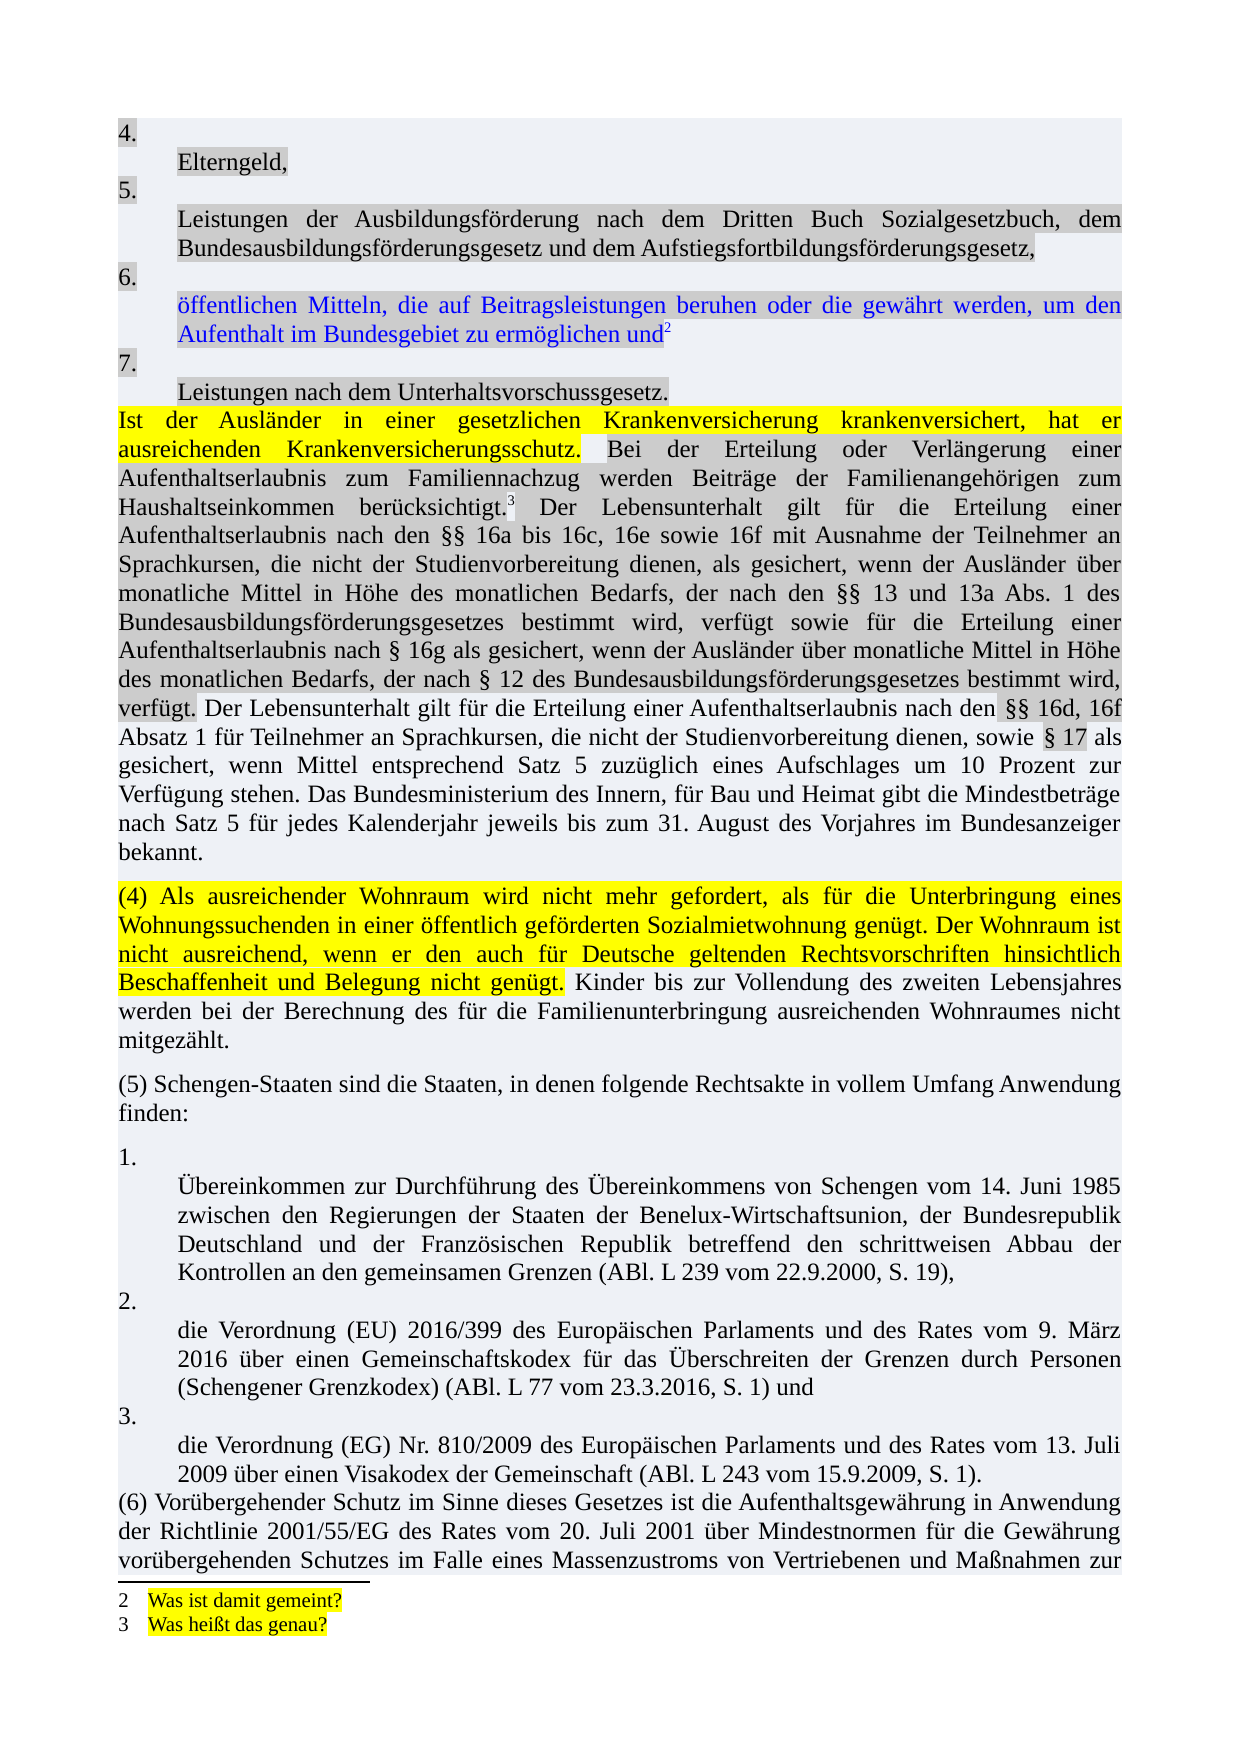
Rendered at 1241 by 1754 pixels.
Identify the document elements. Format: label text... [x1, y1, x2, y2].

list Übereinkommen zur Durchführung des Übereinkommens von Schengen vom 14. Juni 1985 zwischen den Regierungen der Staaten der Benelux-Wirtschaftsunion, der Bundesrepublik Deutschland und der Französischen Republik betreffend den schrittweisen Abbau der Kontrollen an den gemeinsamen Grenzen (ABl. L 239 vom 22.9.2000, S. 19), [177, 1171, 1122, 1286]
subtitle 1. [118, 1142, 1122, 1171]
list öffentlichen Mitteln, die auf Beitragsleistungen beruhen oder die gewährt werden, um den Aufenthalt im Bundesgebiet zu ermöglichen und [177, 291, 1122, 348]
text (6) Vorübergehender Schutz im Sinne dieses Gesetzes ist die Aufenthaltsgewährung in Anwendung der Richtlinie 2001/55/EG des Rates vom 20. Juli 2001 über Mindestnormen für die Gewährung vorübergehenden Schutzes im Falle eines Massenzustroms von Vertriebenen und Maßnahmen zur [118, 1487, 1122, 1574]
subtitle 5. [118, 176, 1122, 204]
text Was ist damit gemeint? [118, 1588, 1122, 1612]
list Leistungen nach dem Unterhaltsvorschussgesetz. [177, 377, 1122, 406]
text Was heißt das genau? [118, 1612, 1122, 1636]
subtitle 2. [118, 1286, 1122, 1315]
subtitle 3. [118, 1401, 1122, 1430]
list Leistungen der Ausbildungsförderung nach dem Dritten Buch Sozialgesetzbuch, dem Bundesausbildungsförderungsgesetz und dem Aufstiegsfortbildungsförderungsgesetz, [177, 204, 1122, 262]
subtitle 6. [118, 262, 1122, 291]
list die Verordnung (EG) Nr. 810/2009 des Europäischen Parlaments und des Rates vom 13. Juli 2009 über einen Visakodex der Gemeinschaft (ABl. L 243 vom 15.9.2009, S. 1). [177, 1430, 1122, 1487]
subtitle 7. [118, 348, 1122, 377]
list die Verordnung (EU) 2016/399 des Europäischen Parlaments und des Rates vom 9. März 2016 über einen Gemeinschaftskodex für das Überschreiten der Grenzen durch Personen (Schengener Grenzkodex) (ABl. L 77 vom 23.3.2016, S. 1) und [177, 1315, 1122, 1401]
text (4) Als ausreichender Wohnraum wird nicht mehr gefordert, als für die Unterbringung eines Wohnungssuchenden in einer öffentlich geförderten Sozialmietwohnung genügt. Der Wohnraum ist nicht ausreichend, wenn er den auch für Deutsche geltenden Rechtsvorschriften hinsichtlich Beschaffenheit und Belegung nicht genügt. Kinder bis zur Vollendung des zweiten Lebensjahres werden bei der Berechnung des für die Familienunterbringung ausreichenden Wohnraumes nicht mitgezählt. [118, 881, 1122, 1054]
subtitle 4. [118, 118, 1122, 147]
text (5) Schengen-Staaten sind die Staaten, in denen folgende Rechtsakte in vollem Umfang Anwendung finden: [118, 1069, 1122, 1127]
list Elterngeld, [177, 147, 1122, 176]
text Ist der Ausländer in einer gesetzlichen Krankenversicherung krankenversichert, hat er ausreichenden Krankenversicherungsschutz. Bei der Erteilung oder Verlängerung einer Aufenthaltserlaubnis zum Familiennachzug werden Beiträge der Familienangehörigen zum Haushaltseinkommen berücksichtigt. Der Lebensunterhalt gilt für die Erteilung einer Aufenthaltserlaubnis nach den §§ 16a bis 16c, 16e sowie 16f mit Ausnahme der Teilnehmer an Sprachkursen, die nicht der Studienvorbereitung dienen, als gesichert, wenn der Ausländer über monatliche Mittel in Höhe des monatlichen Bedarfs, der nach den §§ 13 und 13a Abs. 1 des Bundesausbildungsförderungsgesetzes bestimmt wird, verfügt sowie für die Erteilung einer Aufenthaltserlaubnis nach § 16g als gesichert, wenn der Ausländer über monatliche Mittel in Höhe des monatlichen Bedarfs, der nach § 12 des Bundesausbildungsförderungsgesetzes bestimmt wird, verfügt. Der Lebensunterhalt gilt für die Erteilung einer Aufenthaltserlaubnis nach den §§ 16d, 16f Absatz 1 für Teilnehmer an Sprachkursen, die nicht der Studienvorbereitung dienen, sowie § 17 als gesichert, wenn Mittel entsprechend Satz 5 zuzüglich eines Aufschlages um 10 Prozent zur Verfügung stehen. Das Bundesministerium des Innern, für Bau und Heimat gibt die Mindestbeträge nach Satz 5 für jedes Kalenderjahr jeweils bis zum 31. August des Vorjahres im Bundesanzeiger bekannt. [118, 406, 1122, 866]
